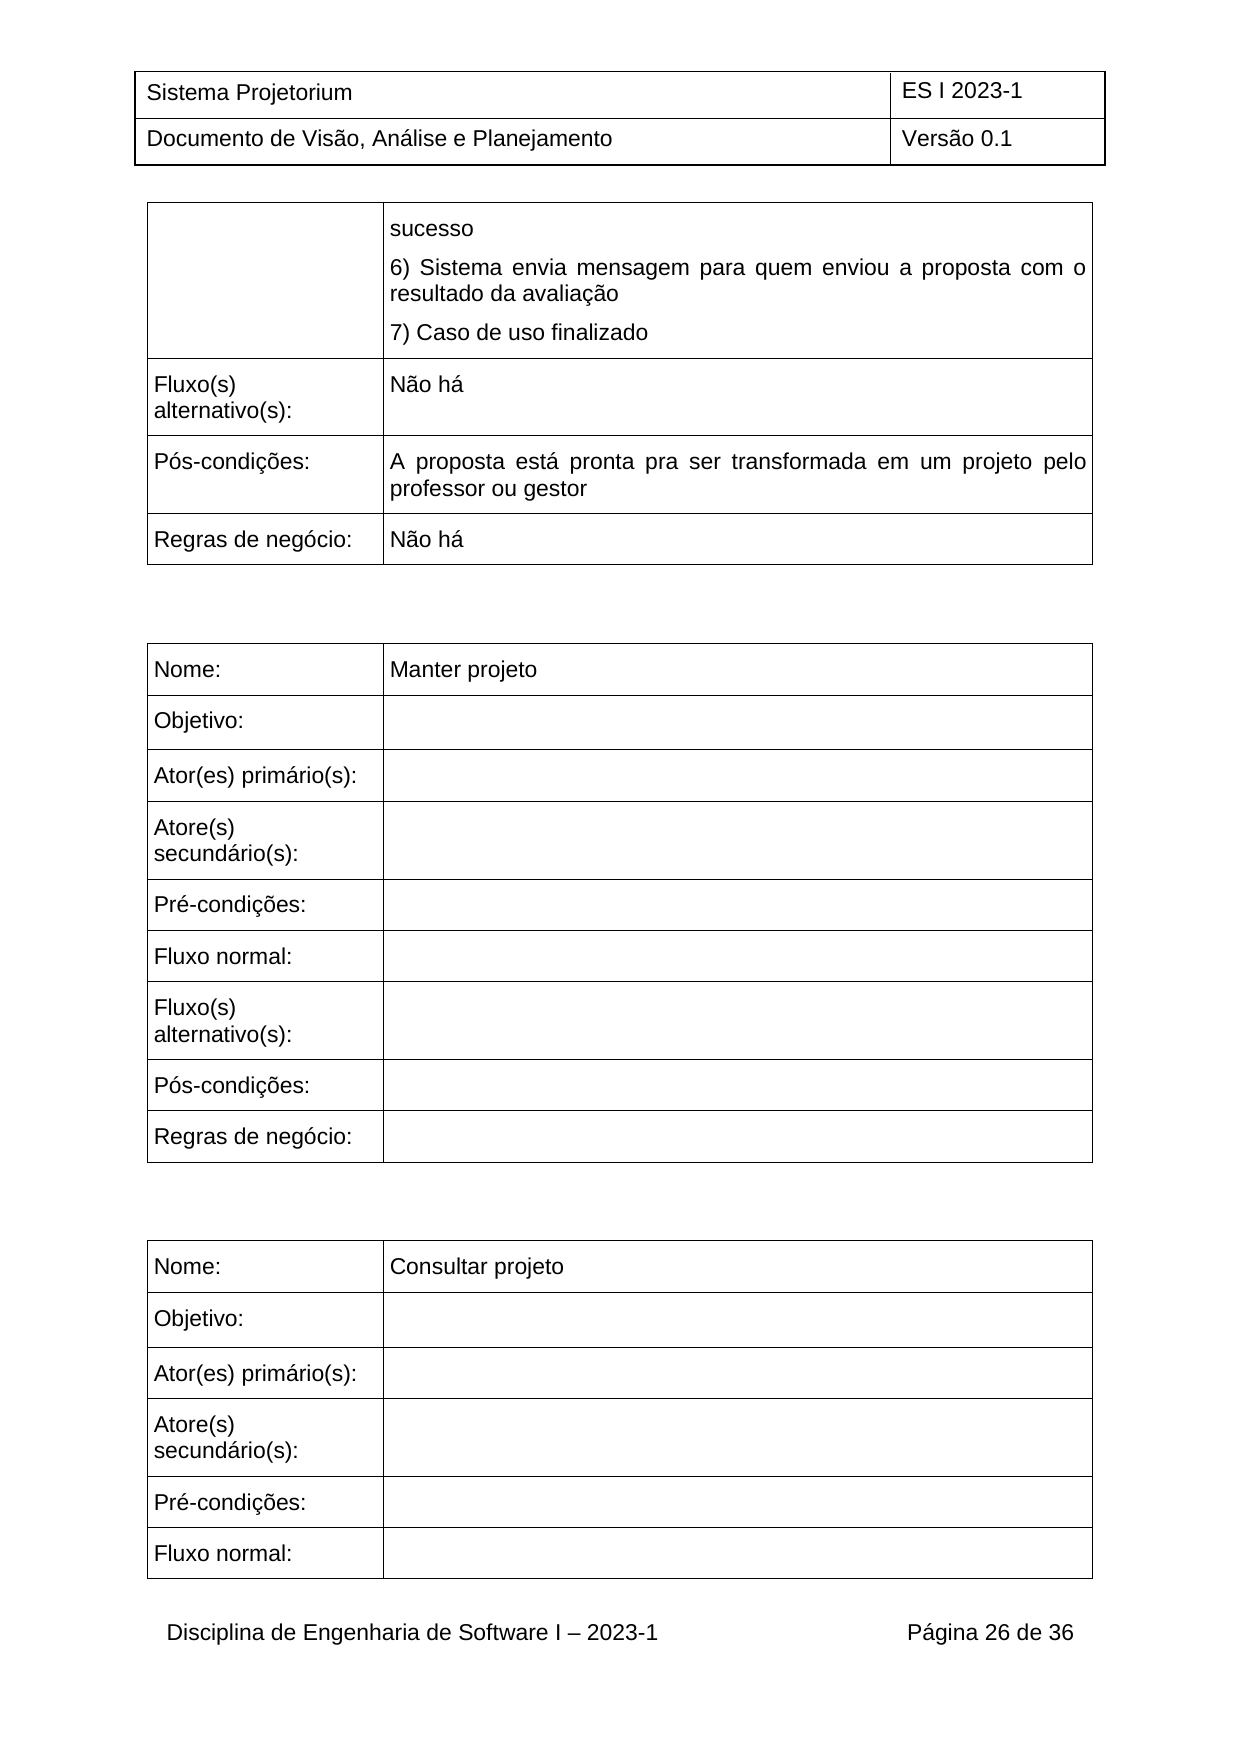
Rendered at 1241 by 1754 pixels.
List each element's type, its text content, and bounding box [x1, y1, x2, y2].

table_cell [384, 802, 1092, 878]
table_cell Objetivo: [148, 1293, 383, 1347]
table_header Manter projeto [384, 644, 1092, 694]
table_cell [384, 1528, 1092, 1578]
table_cell [384, 1111, 1092, 1162]
table_cell Fluxo normal: [148, 1528, 383, 1578]
table_cell Pós-condições: [148, 1060, 383, 1110]
table_cell Ator(es) primário(s): [148, 1348, 383, 1398]
table_header Nome: [148, 1241, 383, 1292]
table_cell sucesso 6) Sistema envia mensagem para quem enviou a proposta com o resultado da avaliação 7) Caso de uso finalizado [384, 203, 1092, 358]
table_cell Atore(s) secundário(s): [148, 1399, 383, 1476]
table_cell [148, 203, 383, 358]
table_cell [384, 1477, 1092, 1527]
table_header Nome: [148, 644, 383, 694]
table_cell [384, 1348, 1092, 1398]
table_cell A proposta está pronta pra ser transformada em um projeto pelo professor ou gestor [384, 436, 1092, 513]
table_cell Objetivo: [148, 696, 383, 749]
table_cell [384, 1399, 1092, 1476]
table_cell Pré-condições: [148, 880, 383, 930]
table_cell Fluxo normal: [148, 931, 383, 981]
table_cell Regras de negócio: [148, 514, 383, 564]
table_cell Atore(s) secundário(s): [148, 802, 383, 878]
table_cell [384, 750, 1092, 801]
table_cell Não há [384, 359, 1092, 435]
table_cell Pré-condições: [148, 1477, 383, 1527]
table_header Consultar projeto [384, 1241, 1092, 1292]
table_cell [384, 982, 1092, 1059]
table_cell Fluxo(s) alternativo(s): [148, 982, 383, 1059]
table_cell [384, 1293, 1092, 1347]
table_cell Pós-condições: [148, 436, 383, 513]
table_cell [384, 1060, 1092, 1110]
table_cell Ator(es) primário(s): [148, 750, 383, 801]
table_cell [384, 880, 1092, 930]
table_cell Não há [384, 514, 1092, 564]
table_cell Regras de negócio: [148, 1111, 383, 1162]
table_cell [384, 696, 1092, 749]
table_cell Fluxo(s) alternativo(s): [148, 359, 383, 435]
table_cell [384, 931, 1092, 981]
